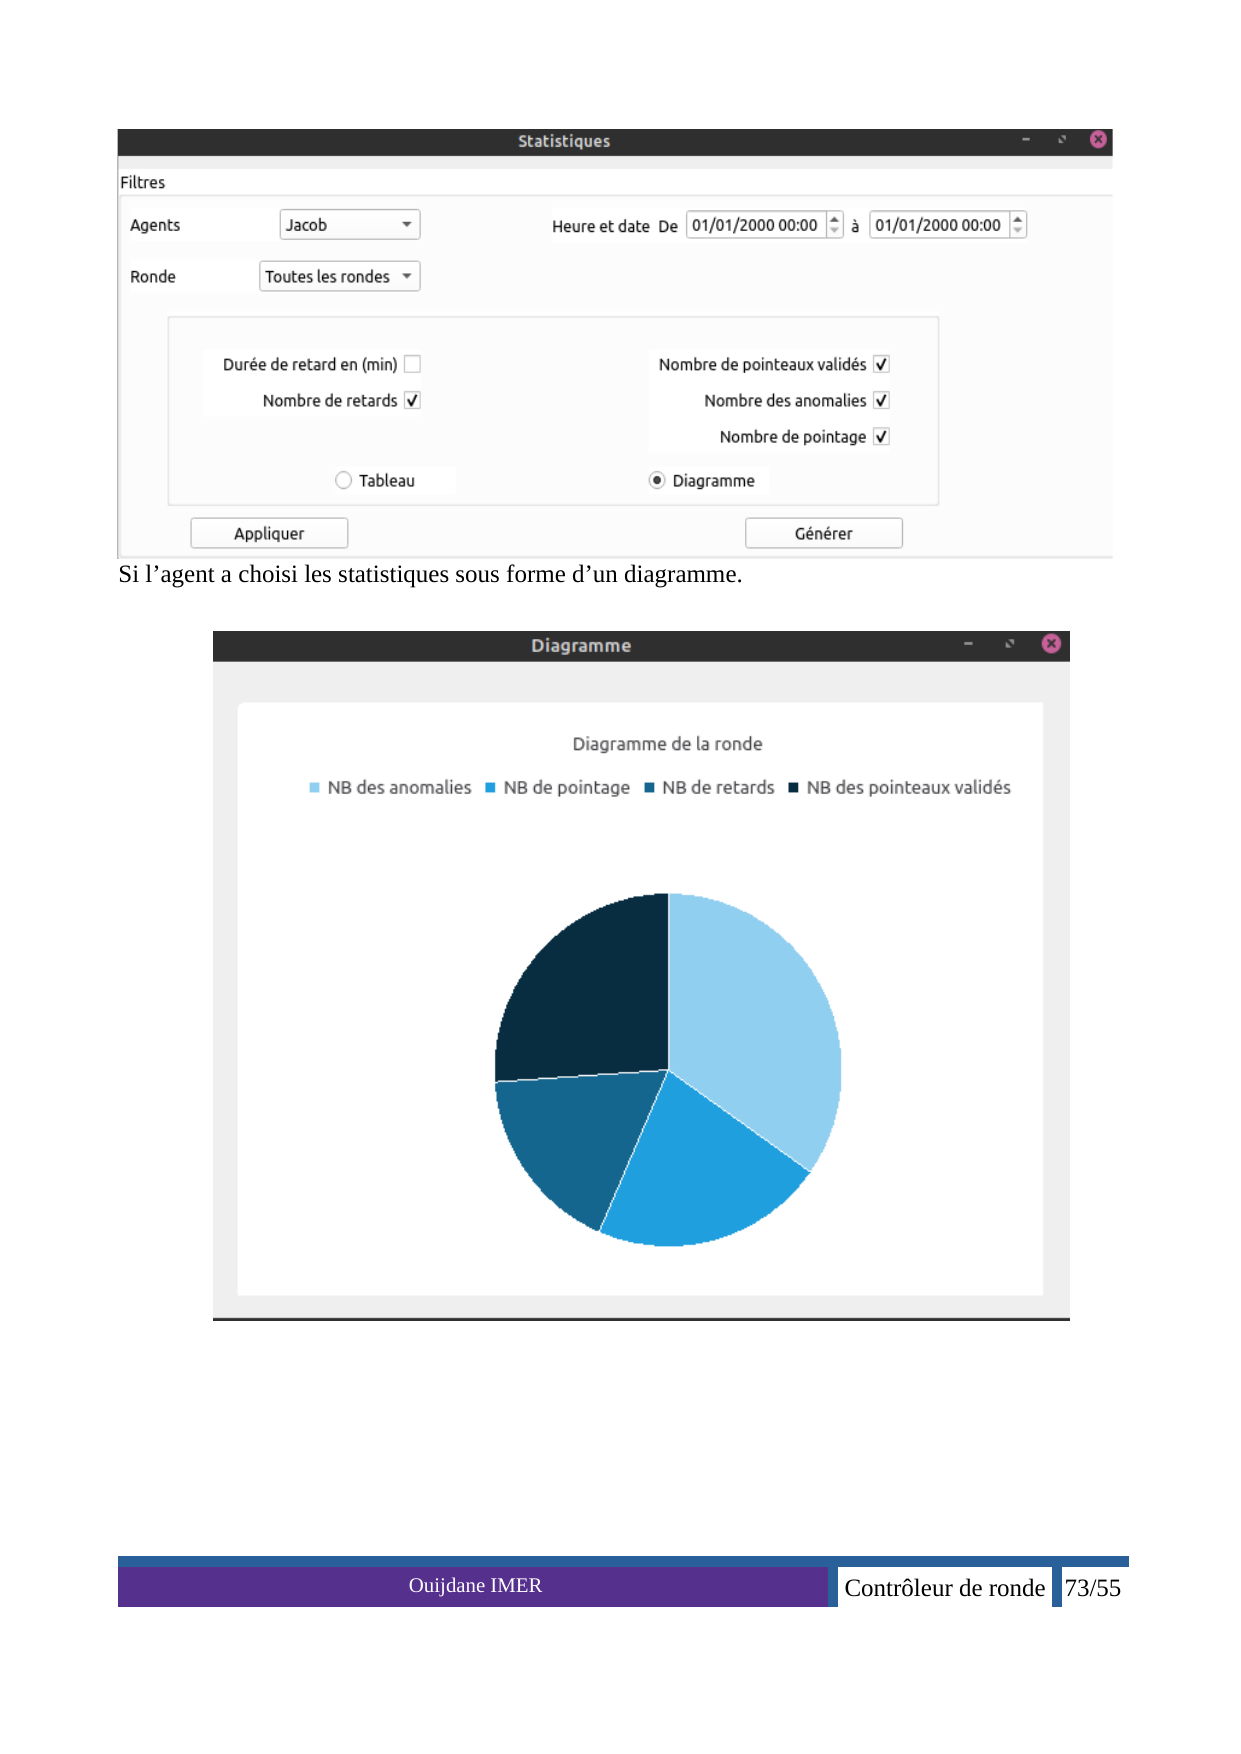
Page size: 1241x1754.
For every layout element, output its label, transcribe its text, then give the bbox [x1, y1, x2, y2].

picture [117, 129, 1113, 559]
text Si l’agent a choisi les statistiques sous forme d’un diagramme. [118, 118, 1122, 587]
picture [213, 631, 1070, 1321]
